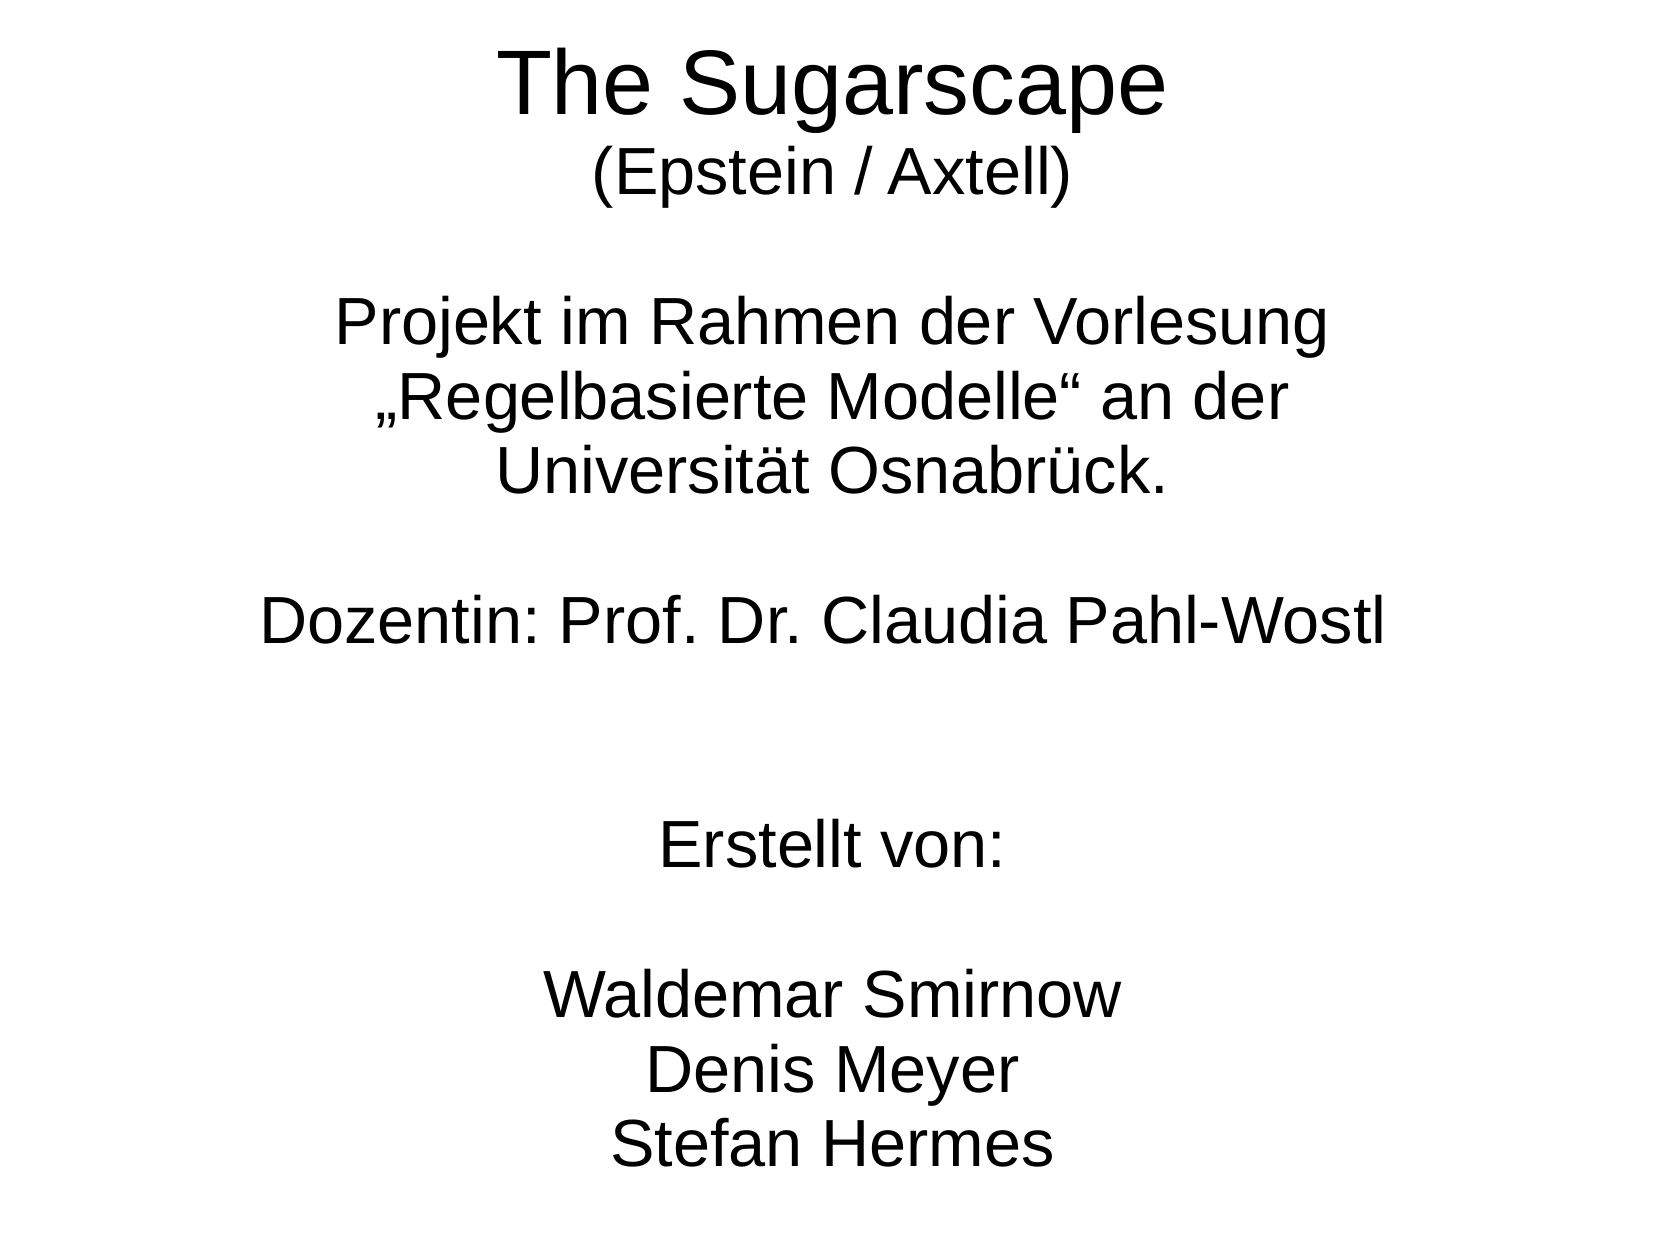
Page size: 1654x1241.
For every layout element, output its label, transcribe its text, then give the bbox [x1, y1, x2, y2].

title The Sugarscape (Epstein / Axtell) Projekt im Rahmen der Vorlesung „Regelbasierte Modelle“ an der Universität Osnabrück. Dozentin: Prof. Dr. Claudia Pahl-Wostl Erstellt von: Waldemar Smirnow Denis Meyer Stefan Hermes [88, 16, 1577, 1197]
